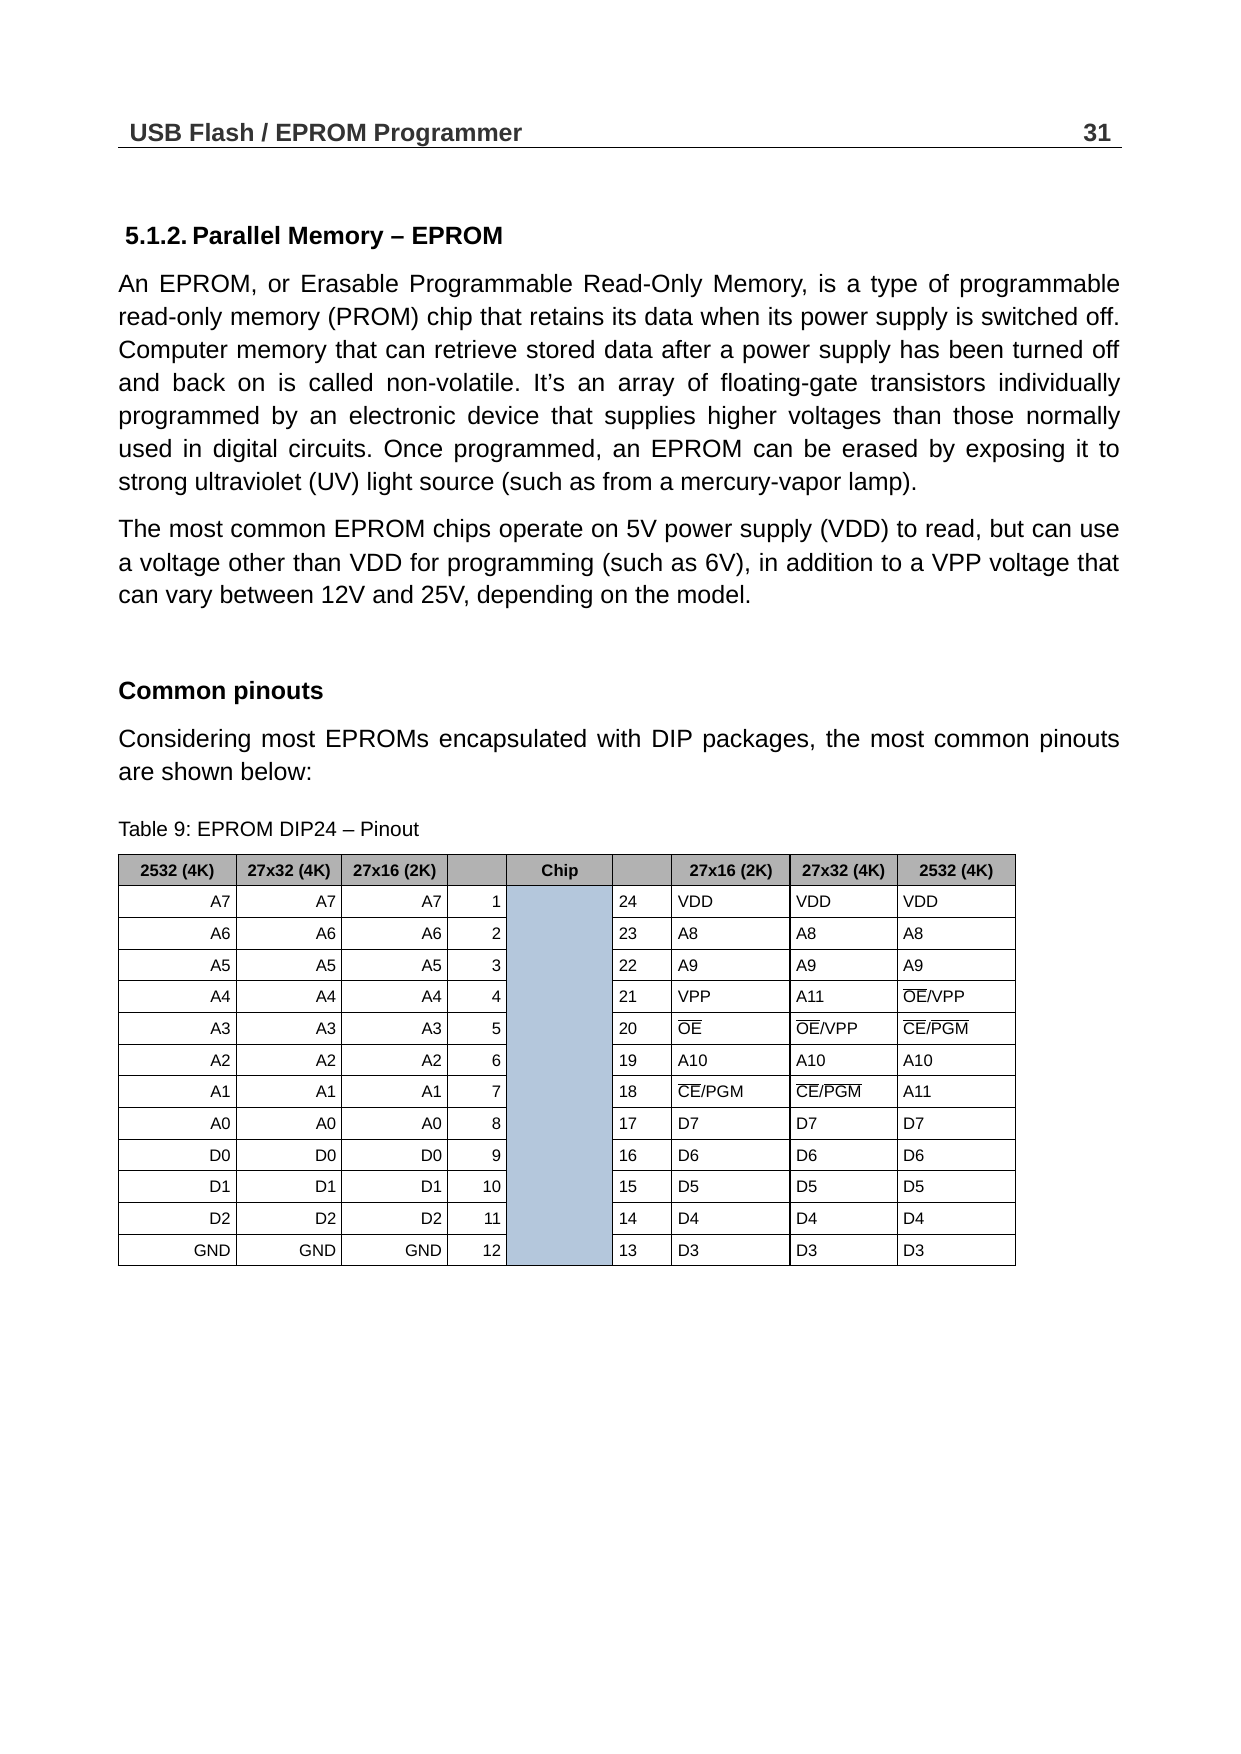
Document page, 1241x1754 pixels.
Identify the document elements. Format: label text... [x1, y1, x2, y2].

table_cell D0 [119, 1140, 236, 1170]
table_cell A8 [672, 918, 789, 949]
table_cell CE/PGM [898, 1013, 1015, 1044]
table_cell D2 [119, 1203, 236, 1234]
table_cell OE/VPP [898, 981, 1015, 1012]
table_header 27x16 (2K) [342, 855, 447, 885]
table_cell A0 [119, 1108, 236, 1139]
table_cell A6 [237, 918, 341, 949]
table_cell GND [119, 1235, 236, 1265]
table_cell A11 [898, 1076, 1015, 1107]
table_cell A7 [342, 886, 447, 917]
table_cell A9 [898, 950, 1015, 980]
subtitle Parallel Memory – EPROM [118, 221, 1122, 250]
table_cell D2 [342, 1203, 447, 1234]
table_cell D7 [791, 1108, 897, 1139]
table_cell A9 [791, 950, 897, 980]
table_cell GND [237, 1235, 341, 1265]
table_cell D5 [791, 1171, 897, 1202]
table_cell A5 [237, 950, 341, 980]
table_cell A3 [119, 1013, 236, 1044]
table_cell A11 [791, 981, 897, 1012]
table_cell A1 [119, 1076, 236, 1107]
table_cell 1 [448, 886, 506, 917]
table_cell A7 [237, 886, 341, 917]
text The most common EPROM chips operate on 5V power supply (VDD) to read, but can use a voltage other than VDD for programming (such as 6V), in addition to a VPP voltage that can vary between 12V and 25V, depending on the model. [118, 514, 1122, 609]
table_header Chip [507, 855, 612, 885]
table_cell 13 [613, 1235, 671, 1265]
table_cell 9 [448, 1140, 506, 1170]
table_cell A2 [119, 1045, 236, 1075]
table_cell 5 [448, 1013, 506, 1044]
table_cell D6 [791, 1140, 897, 1170]
table_cell 4 [448, 981, 506, 1012]
table_cell A2 [237, 1045, 341, 1075]
table_cell 10 [448, 1171, 506, 1202]
table_cell D0 [237, 1140, 341, 1170]
table_cell D4 [791, 1203, 897, 1234]
table_cell VDD [791, 886, 897, 917]
table_cell 19 [613, 1045, 671, 1075]
table_cell A0 [237, 1108, 341, 1139]
table_cell D4 [898, 1203, 1015, 1234]
table_cell OE [672, 1013, 789, 1044]
table_cell 18 [613, 1076, 671, 1107]
table_cell A9 [672, 950, 789, 980]
table_cell CE/PGM [672, 1076, 789, 1107]
table_cell 16 [613, 1140, 671, 1170]
table_cell D1 [342, 1171, 447, 1202]
table_cell A3 [342, 1013, 447, 1044]
table_header [613, 855, 671, 885]
table_cell OE/VPP [791, 1013, 897, 1044]
table_cell D3 [898, 1235, 1015, 1265]
table_cell D6 [898, 1140, 1015, 1170]
table_cell D3 [672, 1235, 789, 1265]
table_cell VDD [672, 886, 789, 917]
table_cell D6 [672, 1140, 789, 1170]
table_cell VDD [898, 886, 1015, 917]
table_cell A10 [672, 1045, 789, 1075]
text Table 9: EPROM DIP24 – Pinout [118, 817, 1122, 841]
table_cell D0 [342, 1140, 447, 1170]
table_cell 22 [613, 950, 671, 980]
table_cell 17 [613, 1108, 671, 1139]
text Considering most EPROMs encapsulated with DIP packages, the most common pinouts are shown below: [118, 724, 1122, 786]
table_header [448, 855, 506, 885]
table_cell 3 [448, 950, 506, 980]
text Common pinouts [118, 676, 1122, 705]
table_cell CE/PGM [791, 1076, 897, 1107]
table_cell 7 [448, 1076, 506, 1107]
table_cell D5 [898, 1171, 1015, 1202]
table_cell GND [342, 1235, 447, 1265]
table_cell 15 [613, 1171, 671, 1202]
table_cell A2 [342, 1045, 447, 1075]
table_cell A10 [791, 1045, 897, 1075]
table_cell 12 [448, 1235, 506, 1265]
table_cell D7 [898, 1108, 1015, 1139]
table_cell D1 [237, 1171, 341, 1202]
table_cell 2 [448, 918, 506, 949]
table_header 2532 (4K) [898, 855, 1015, 885]
table_cell A6 [119, 918, 236, 949]
table_cell A7 [119, 886, 236, 917]
table_cell 8 [448, 1108, 506, 1139]
table_cell A4 [237, 981, 341, 1012]
table_cell 14 [613, 1203, 671, 1234]
table_cell D1 [119, 1171, 236, 1202]
table_cell VPP [672, 981, 789, 1012]
table_cell A3 [237, 1013, 341, 1044]
table_cell A5 [342, 950, 447, 980]
table_cell A8 [898, 918, 1015, 949]
table_cell 6 [448, 1045, 506, 1075]
table_cell 23 [613, 918, 671, 949]
table_cell A5 [119, 950, 236, 980]
table_cell 21 [613, 981, 671, 1012]
table_cell D7 [672, 1108, 789, 1139]
table_cell 24 [613, 886, 671, 917]
table_header 27x16 (2K) [672, 855, 789, 885]
table_header 2532 (4K) [119, 855, 236, 885]
table_cell A1 [237, 1076, 341, 1107]
table_cell A4 [342, 981, 447, 1012]
text An EPROM, or Erasable Programmable Read-Only Memory, is a type of programmable read-only memory (PROM) chip that retains its data when its power supply is switched off. Computer memory that can retrieve stored data after a power supply has been turned off and back on is called non-volatile. It’s an array of floating-gate transistors individually programmed by an electronic device that supplies higher voltages than those normally used in digital circuits. Once programmed, an EPROM can be erased by exposing it to strong ultraviolet (UV) light source (such as from a mercury-vapor lamp). [118, 269, 1122, 496]
table_cell 20 [613, 1013, 671, 1044]
table_cell A8 [791, 918, 897, 949]
table_cell A0 [342, 1108, 447, 1139]
table_cell A10 [898, 1045, 1015, 1075]
table_cell 11 [448, 1203, 506, 1234]
table_cell [507, 886, 612, 1265]
table_cell D2 [237, 1203, 341, 1234]
table_cell A4 [119, 981, 236, 1012]
table_cell D5 [672, 1171, 789, 1202]
table_cell D4 [672, 1203, 789, 1234]
table_cell D3 [791, 1235, 897, 1265]
table_header 27x32 (4K) [791, 855, 897, 885]
table_header 27x32 (4K) [237, 855, 341, 885]
table_cell A6 [342, 918, 447, 949]
table_cell A1 [342, 1076, 447, 1107]
